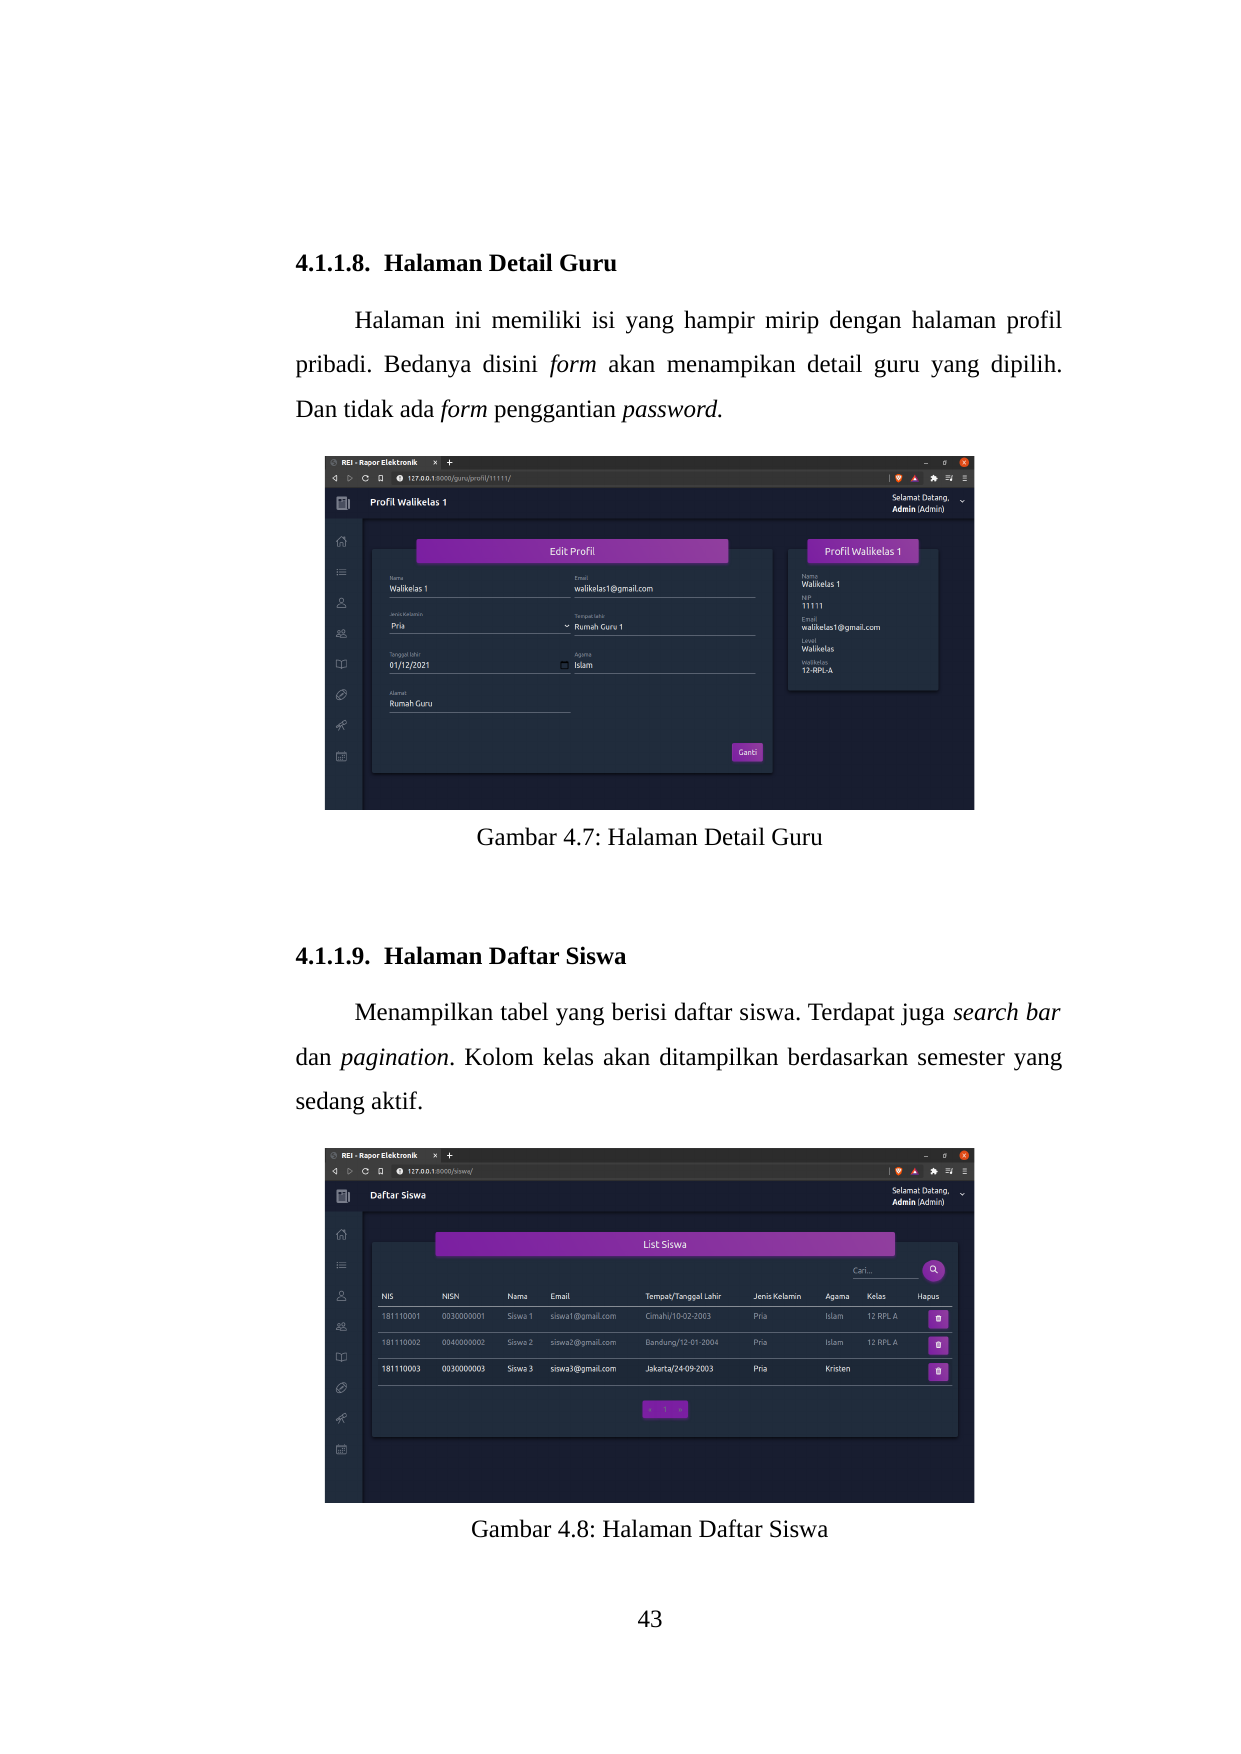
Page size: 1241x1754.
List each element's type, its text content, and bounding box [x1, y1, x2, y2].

subtitle Halaman Daftar Siswa [295, 929, 1063, 973]
picture [324, 1148, 975, 1503]
picture [324, 456, 975, 810]
text Gambar 4.8: Halaman Daftar Siswa [325, 1503, 974, 1547]
text Menampilkan tabel yang berisi daftar siswa. Terdapat juga search bar dan pagination. Kolom kelas akan ditampilkan berdasarkan semester yang sedang aktif. [295, 985, 1063, 1118]
text Halaman ini memiliki isi yang hampir mirip dengan halaman profil pribadi. Bedanya disini form akan menampikan detail guru yang dipilih. Dan tidak ada form penggantian password. [295, 293, 1063, 426]
text Gambar 4.7: Halaman Detail Guru [325, 810, 974, 854]
subtitle Halaman Detail Guru [295, 236, 1063, 281]
